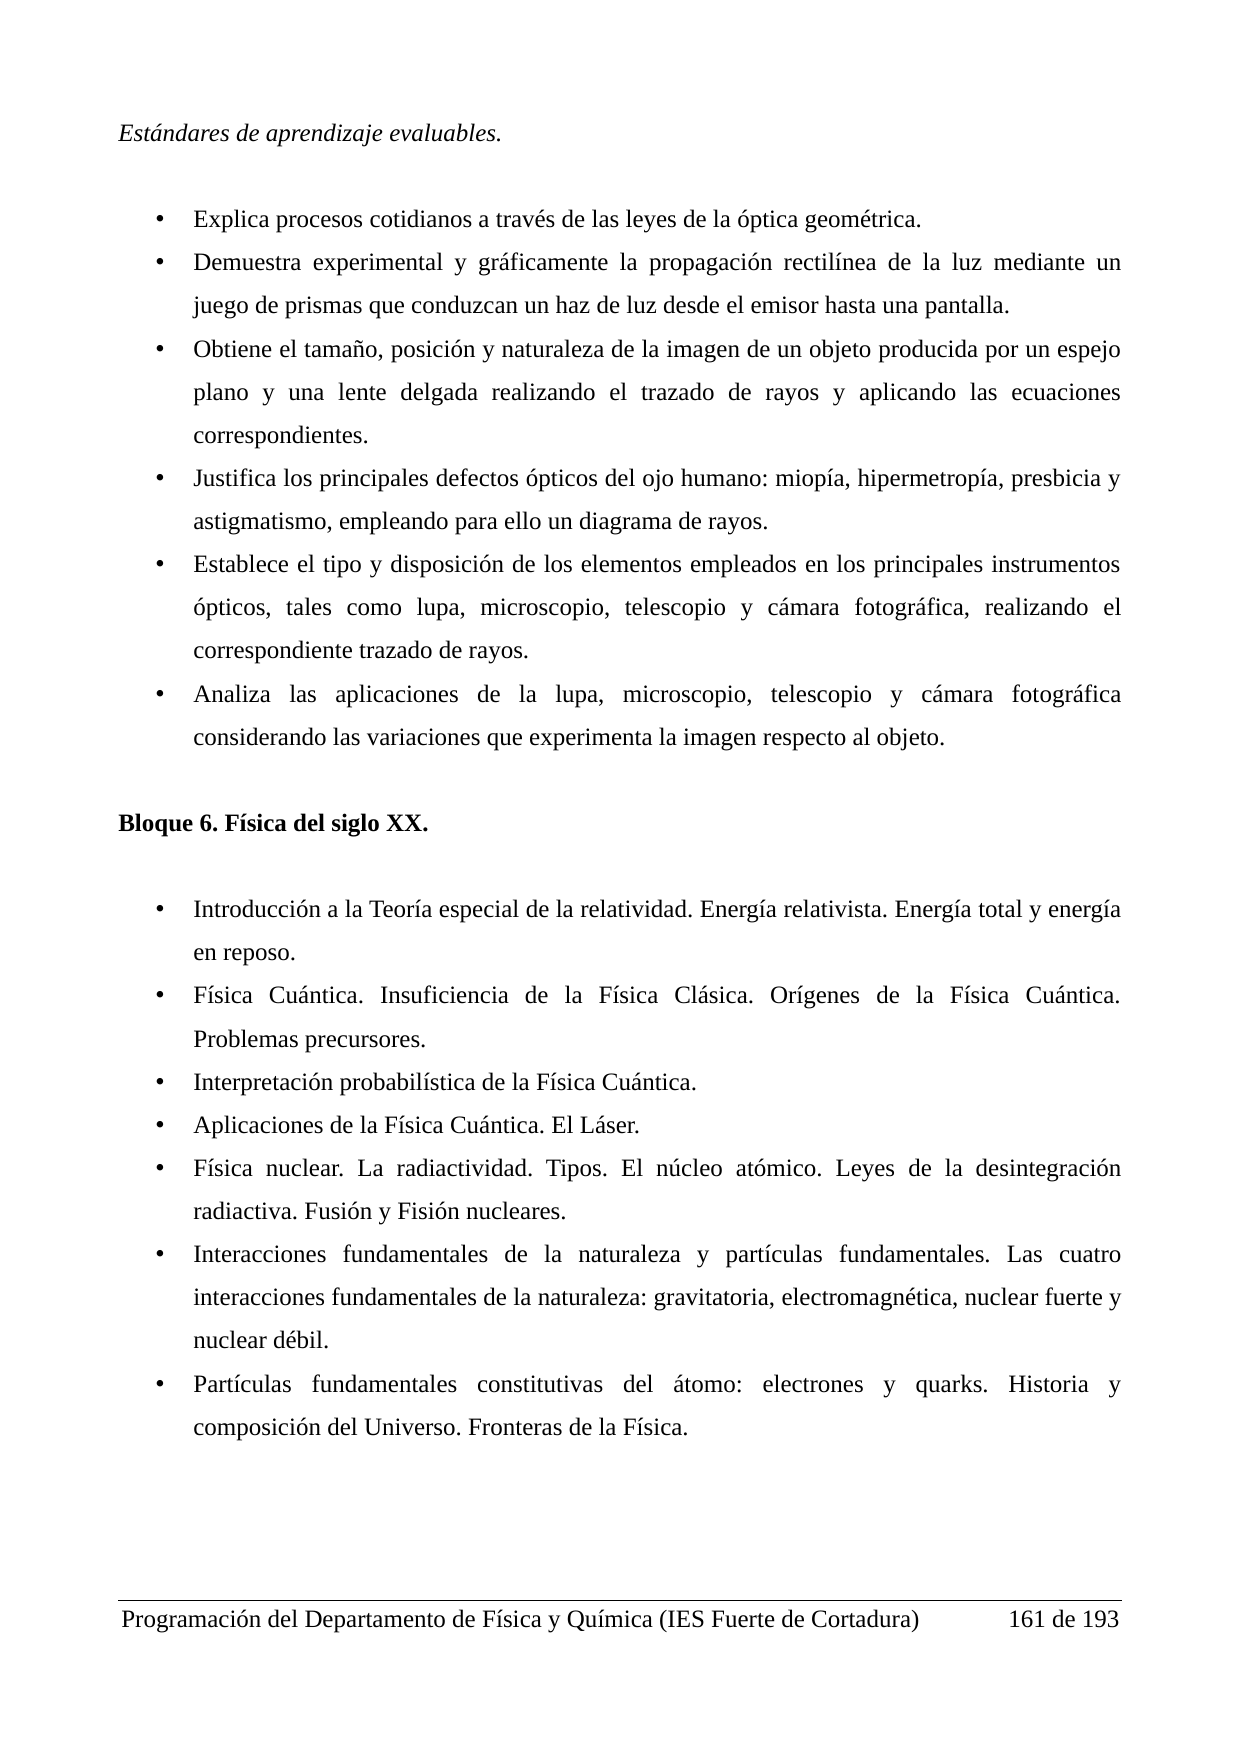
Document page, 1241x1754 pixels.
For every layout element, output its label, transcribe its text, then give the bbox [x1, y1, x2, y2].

list Aplicaciones de la Física Cuántica. El Láser. [156, 1110, 1122, 1139]
text Bloque 6. Física del siglo XX. [118, 808, 1122, 837]
text Estándares de aprendizaje evaluables. [118, 118, 1122, 147]
list Analiza las aplicaciones de la lupa, microscopio, telescopio y cámara fotográfica considerando las variaciones que experimenta la imagen respecto al objeto. [156, 679, 1122, 751]
list Demuestra experimental y gráficamente la propagación rectilínea de la luz mediante un juego de prismas que conduzcan un haz de luz desde el emisor hasta una pantalla. [156, 247, 1122, 319]
list Física Cuántica. Insuficiencia de la Física Clásica. Orígenes de la Física Cuántica. Problemas precursores. [156, 981, 1122, 1052]
list Obtiene el tamaño, posición y naturaleza de la imagen de un objeto producida por un espejo plano y una lente delgada realizando el trazado de rayos y aplicando las ecuaciones correspondientes. [156, 334, 1122, 449]
list Interpretación probabilística de la Física Cuántica. [156, 1067, 1122, 1096]
list Justifica los principales defectos ópticos del ojo humano: miopía, hipermetropía, presbicia y astigmatismo, empleando para ello un diagrama de rayos. [156, 463, 1122, 535]
list Partículas fundamentales constitutivas del átomo: electrones y quarks. Historia y composición del Universo. Fronteras de la Física. [156, 1369, 1122, 1441]
list Establece el tipo y disposición de los elementos empleados en los principales instrumentos ópticos, tales como lupa, microscopio, telescopio y cámara fotográfica, realizando el correspondiente trazado de rayos. [156, 549, 1122, 664]
list Introducción a la Teoría especial de la relatividad. Energía relativista. Energía total y energía en reposo. [156, 894, 1122, 966]
list Física nuclear. La radiactividad. Tipos. El núcleo atómico. Leyes de la desintegración radiactiva. Fusión y Fisión nucleares. [156, 1153, 1122, 1225]
list Explica procesos cotidianos a través de las leyes de la óptica geométrica. [156, 204, 1122, 233]
list Interacciones fundamentales de la naturaleza y partículas fundamentales. Las cuatro interacciones fundamentales de la naturaleza: gravitatoria, electromagnética, nuclear fuerte y nuclear débil. [156, 1239, 1122, 1354]
